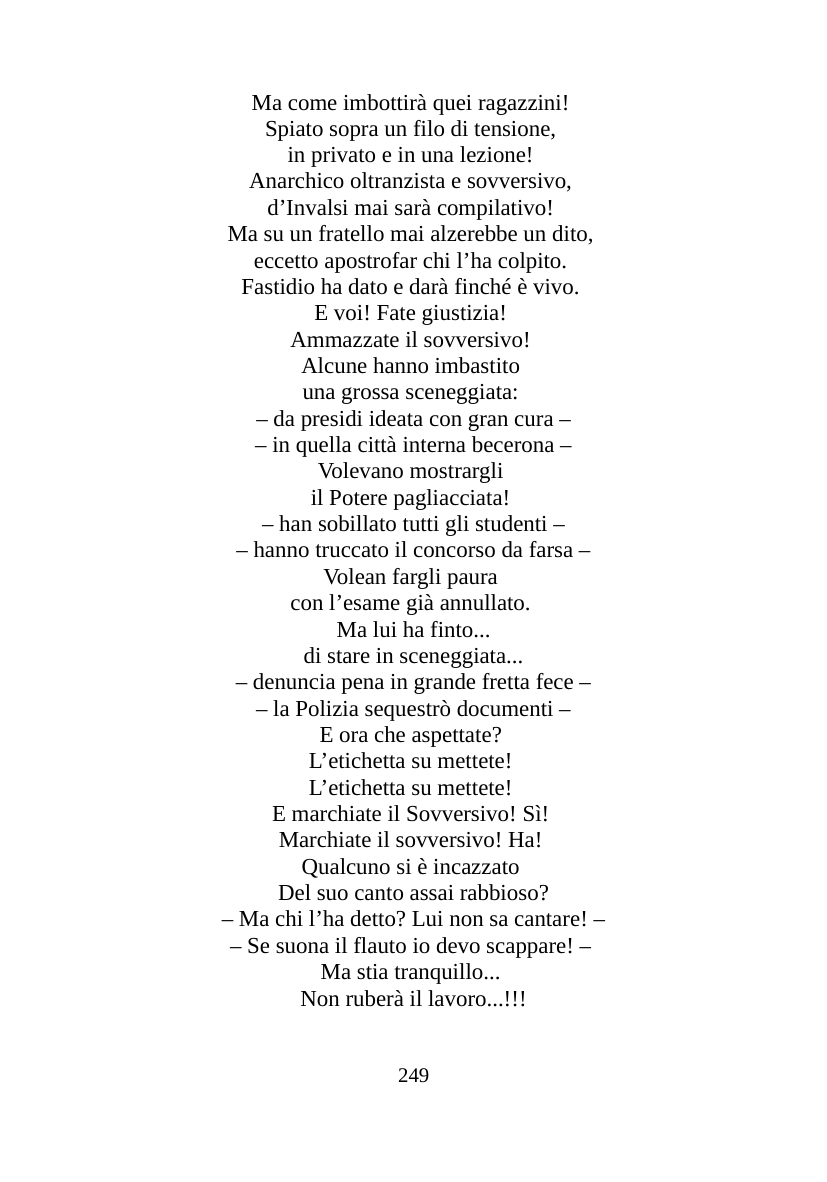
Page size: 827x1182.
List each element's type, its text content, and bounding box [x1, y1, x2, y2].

text ‒ Ma chi l’ha detto? Lui non sa cantare! ‒ [88, 906, 738, 932]
text L’etichetta su mettete! [88, 774, 738, 800]
text Ma come imbottirà quei ragazzini! [88, 88, 738, 115]
text Marchiate il sovversivo! Ha! [88, 826, 738, 853]
text ‒ denuncia pena in grande fretta fece ‒ [88, 668, 738, 695]
text una grossa sceneggiata: [88, 378, 738, 405]
text d’Invalsi mai sarà compilativo! [88, 194, 738, 220]
text Ammazzate il sovversivo! [88, 326, 738, 352]
text Ma su un fratello mai alzerebbe un dito, [88, 220, 738, 247]
text Alcune hanno imbastito [88, 352, 738, 378]
text Volevano mostrargli [88, 457, 738, 484]
text ‒ in quella città interna becerona ‒ [88, 431, 738, 457]
text ‒ la Polizia sequestrò documenti ‒ [88, 695, 738, 721]
text con l’esame già annullato. [88, 589, 738, 616]
text Fastidio ha dato e darà finché è vivo. [88, 273, 738, 299]
text Ma stia tranquillo... [88, 958, 738, 984]
text Volean fargli paura [88, 563, 738, 589]
text ‒ hanno truccato il concorso da farsa ‒ [88, 537, 738, 563]
text Qualcuno si è incazzato [88, 853, 738, 879]
text eccetto apostrofar chi l’ha colpito. [88, 247, 738, 273]
text ‒ han sobillato tutti gli studenti ‒ [88, 510, 738, 537]
text E marchiate il Sovversivo! Sì! [88, 800, 738, 826]
text il Potere pagliacciata! [88, 484, 738, 510]
text E voi! Fate giustizia! [88, 299, 738, 326]
text E ora che aspettate? [88, 721, 738, 747]
text Ma lui ha finto... [88, 616, 738, 642]
text Spiato sopra un filo di tensione, [88, 115, 738, 141]
text di stare in sceneggiata... [88, 642, 738, 668]
text ‒ da presidi ideata con gran cura ‒ [88, 405, 738, 431]
text in privato e in una lezione! [88, 141, 738, 168]
text L’etichetta su mettete! [88, 747, 738, 774]
text Non ruberà il lavoro...!!! [88, 984, 738, 1011]
text Anarchico oltranzista e sovversivo, [88, 168, 738, 194]
text ‒ Se suona il flauto io devo scappare! ‒ [88, 932, 738, 958]
text Del suo canto assai rabbioso? [88, 879, 738, 906]
